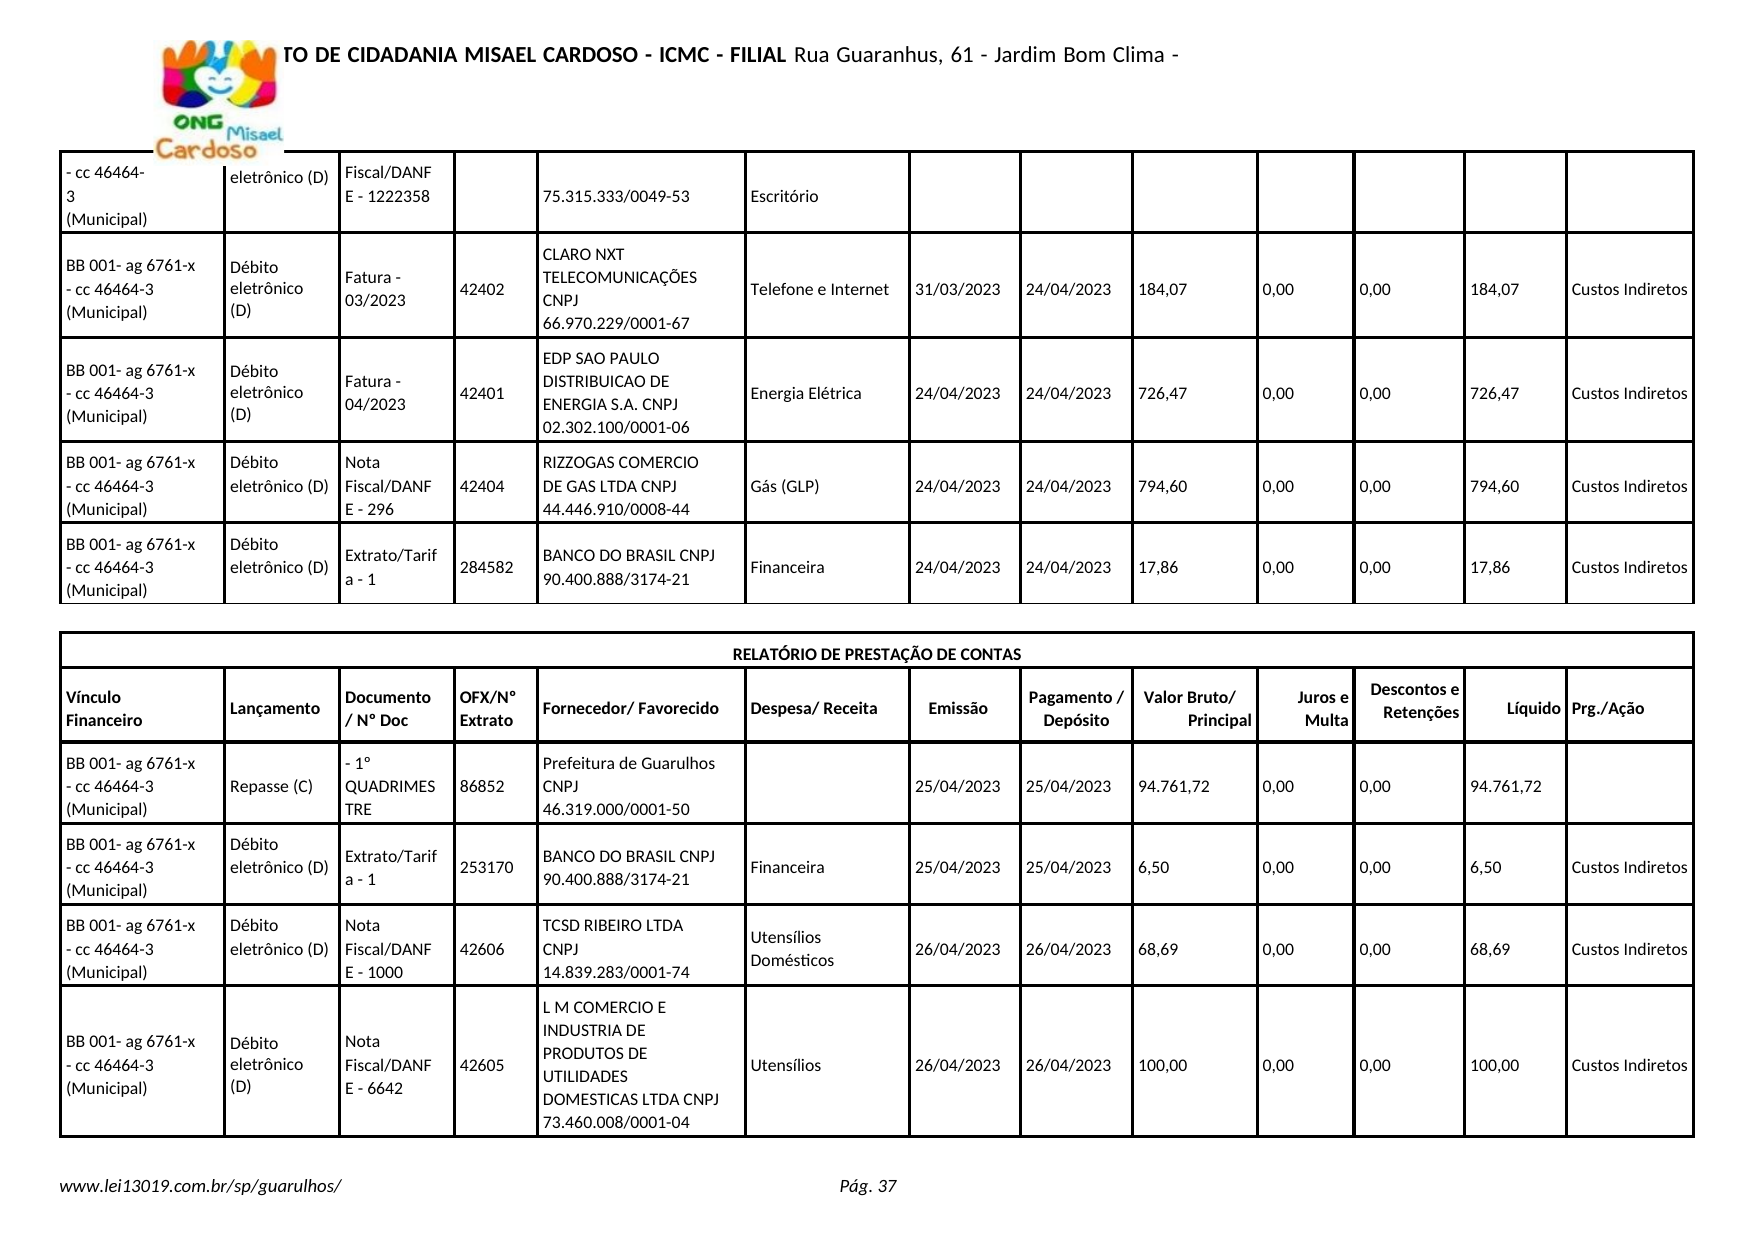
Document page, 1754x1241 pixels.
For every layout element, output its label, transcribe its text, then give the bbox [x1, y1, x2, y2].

table_cell [1134, 153, 1256, 231]
table_cell 68,69 [1134, 906, 1256, 984]
table_cell [1259, 153, 1352, 231]
table_cell 31/03/2023 [911, 234, 1019, 336]
table_cell 0,00 [1356, 524, 1463, 602]
table_cell 26/04/2023 [911, 906, 1019, 984]
table_cell [1356, 153, 1463, 231]
table_cell 0,00 [1356, 987, 1463, 1135]
table_cell BB 001- ag 6761-x - cc 46464-3 (Municipal) [62, 744, 223, 822]
table_cell Débito eletrônico (D) [226, 825, 338, 903]
table_cell 0,00 [1259, 443, 1352, 521]
table_cell Custos Indiretos [1568, 524, 1692, 602]
table_cell 24/04/2023 [911, 524, 1019, 602]
table_cell 24/04/2023 [1022, 234, 1131, 336]
table_cell Escritório [747, 153, 908, 231]
table_cell Nota Fiscal/DANF E - 1000 [341, 906, 453, 984]
table_cell Fatura - 04/2023 [341, 339, 453, 440]
table_cell Financeira [747, 524, 908, 602]
table_cell BB 001- ag 6761-x - cc 46464-3 (Municipal) [62, 443, 223, 521]
table_cell 25/04/2023 [911, 825, 1019, 903]
table_cell BB 001- ag 6761-x - cc 46464-3 (Municipal) [62, 987, 223, 1135]
table_cell 0,00 [1259, 906, 1352, 984]
table_cell CLARO NXT TELECOMUNICAÇÕES CNPJ 66.970.229/0001-67 [539, 234, 744, 336]
table_header RELATÓRIO DE PRESTAÇÃO DE CONTAS [62, 634, 1692, 666]
table_cell BANCO DO BRASIL CNPJ 90.400.888/3174-21 [539, 524, 744, 602]
table_cell Custos Indiretos [1568, 987, 1692, 1135]
table_cell 6,50 [1466, 825, 1565, 903]
table_cell 794,60 [1134, 443, 1256, 521]
table_cell 24/04/2023 [911, 339, 1019, 440]
table_cell Extrato/Tarif a - 1 [341, 825, 453, 903]
table_cell 184,07 [1466, 234, 1565, 336]
table_cell BB 001- ag 6761-x - cc 46464-3 (Municipal) [62, 524, 223, 602]
table_cell 794,60 [1466, 443, 1565, 521]
table_cell 25/04/2023 [1022, 744, 1131, 822]
table_cell 42401 [456, 339, 536, 440]
table_cell Fatura - 03/2023 [341, 234, 453, 336]
table_cell Descontos e Retenções [1356, 669, 1463, 740]
table_cell Custos Indiretos [1568, 234, 1692, 336]
table_cell Débito eletrônico (D) [226, 443, 338, 521]
table_cell 25/04/2023 [1022, 825, 1131, 903]
table_cell Custos Indiretos [1568, 443, 1692, 521]
table_cell 0,00 [1356, 443, 1463, 521]
table_cell 24/04/2023 [1022, 339, 1131, 440]
table_cell 75.315.333/0049-53 [539, 153, 744, 231]
table_cell 94.761,72 [1466, 744, 1565, 822]
table_cell EDP SAO PAULO DISTRIBUICAO DE ENERGIA S.A. CNPJ 02.302.100/0001-06 [539, 339, 744, 440]
table_cell Extrato/Tarif a - 1 [341, 524, 453, 602]
table_cell 284582 [456, 524, 536, 602]
table_cell Prg./Ação [1568, 669, 1692, 740]
table_cell Emissão [911, 669, 1019, 740]
table_cell [747, 744, 908, 822]
table_cell Utensílios [747, 987, 908, 1135]
table_cell 0,00 [1356, 744, 1463, 822]
table_cell Energia Elétrica [747, 339, 908, 440]
table_cell Juros e Multa [1259, 669, 1352, 740]
table_cell Líquido [1466, 669, 1565, 740]
table_cell Gás (GLP) [747, 443, 908, 521]
table_cell Débito eletrônico (D) [226, 234, 338, 336]
table_cell - 1º QUADRIMES TRE [341, 744, 453, 822]
table_cell Utensílios Domésticos [747, 906, 908, 984]
table_cell 26/04/2023 [1022, 987, 1131, 1135]
table_cell 0,00 [1259, 234, 1352, 336]
table_cell BB 001- ag 6761-x - cc 46464-3 (Municipal) [62, 234, 223, 336]
table_cell Débito eletrônico (D) [226, 987, 338, 1135]
table_cell Telefone e Internet [747, 234, 908, 336]
table_cell Valor Bruto/ Principal [1134, 669, 1256, 740]
table_cell [911, 153, 1019, 231]
table_cell Pagamento / Depósito [1022, 669, 1131, 740]
table_cell 17,86 [1466, 524, 1565, 602]
table_cell 17,86 [1134, 524, 1256, 602]
table_cell 100,00 [1134, 987, 1256, 1135]
table_cell eletrônico (D) [226, 153, 338, 231]
table_cell Despesa/ Receita [747, 669, 908, 740]
table_cell Nota Fiscal/DANF E - 296 [341, 443, 453, 521]
table_cell Débito eletrônico (D) [226, 524, 338, 602]
table_cell L M COMERCIO E INDUSTRIA DE PRODUTOS DE UTILIDADES DOMESTICAS LTDA CNPJ 73.460.008/0001-04 [539, 987, 744, 1135]
table_cell 0,00 [1356, 825, 1463, 903]
table_cell 26/04/2023 [911, 987, 1019, 1135]
table_cell 0,00 [1356, 339, 1463, 440]
table_cell 0,00 [1356, 234, 1463, 336]
table_cell Débito eletrônico (D) [226, 906, 338, 984]
table_cell 42402 [456, 234, 536, 336]
table_cell 100,00 [1466, 987, 1565, 1135]
table_cell Nota Fiscal/DANF E - 6642 [341, 987, 453, 1135]
table_cell BB 001- ag 6761-x - cc 46464-3 (Municipal) [62, 825, 223, 903]
table_cell Custos Indiretos [1568, 906, 1692, 984]
table_cell 0,00 [1259, 339, 1352, 440]
table_cell 86852 [456, 744, 536, 822]
table_cell OFX/Nº Extrato [456, 669, 536, 740]
table_cell 24/04/2023 [1022, 524, 1131, 602]
table_cell 253170 [456, 825, 536, 903]
table_cell 68,69 [1466, 906, 1565, 984]
table_cell 726,47 [1134, 339, 1256, 440]
table_cell BANCO DO BRASIL CNPJ 90.400.888/3174-21 [539, 825, 744, 903]
table_cell 42605 [456, 987, 536, 1135]
table_cell 726,47 [1466, 339, 1565, 440]
table_cell Fornecedor/ Favorecido [539, 669, 744, 740]
table_cell [1022, 153, 1131, 231]
table_cell Prefeitura de Guarulhos CNPJ 46.319.000/0001-50 [539, 744, 744, 822]
table_cell - cc 46464-3 (Municipal) [62, 153, 223, 231]
table_cell 0,00 [1356, 906, 1463, 984]
table_cell [1568, 744, 1692, 822]
table_cell Documento / Nº Doc [341, 669, 453, 740]
table_cell 0,00 [1259, 987, 1352, 1135]
table_cell [1568, 153, 1692, 231]
table_cell 24/04/2023 [1022, 443, 1131, 521]
table_cell Débito eletrônico (D) [226, 339, 338, 440]
table_cell 0,00 [1259, 744, 1352, 822]
table_cell 42606 [456, 906, 536, 984]
table_cell Custos Indiretos [1568, 339, 1692, 440]
table_cell [1466, 153, 1565, 231]
table_cell 42404 [456, 443, 536, 521]
table_cell 6,50 [1134, 825, 1256, 903]
table_cell Vínculo Financeiro [62, 669, 223, 740]
table_cell 26/04/2023 [1022, 906, 1131, 984]
table_cell 0,00 [1259, 524, 1352, 602]
table_cell 25/04/2023 [911, 744, 1019, 822]
table_cell TCSD RIBEIRO LTDA CNPJ 14.839.283/0001-74 [539, 906, 744, 984]
table_cell 0,00 [1259, 825, 1352, 903]
table_cell Financeira [747, 825, 908, 903]
table_cell [456, 153, 536, 231]
table_cell BB 001- ag 6761-x - cc 46464-3 (Municipal) [62, 339, 223, 440]
table_cell 94.761,72 [1134, 744, 1256, 822]
table_cell 24/04/2023 [911, 443, 1019, 521]
table_cell Fiscal/DANF E - 1222358 [341, 153, 453, 231]
table_cell RIZZOGAS COMERCIO DE GAS LTDA CNPJ 44.446.910/0008-44 [539, 443, 744, 521]
table_cell BB 001- ag 6761-x - cc 46464-3 (Municipal) [62, 906, 223, 984]
table_cell 184,07 [1134, 234, 1256, 336]
table_cell Repasse (C) [226, 744, 338, 822]
table_cell Custos Indiretos [1568, 825, 1692, 903]
table_cell Lançamento [226, 669, 338, 740]
